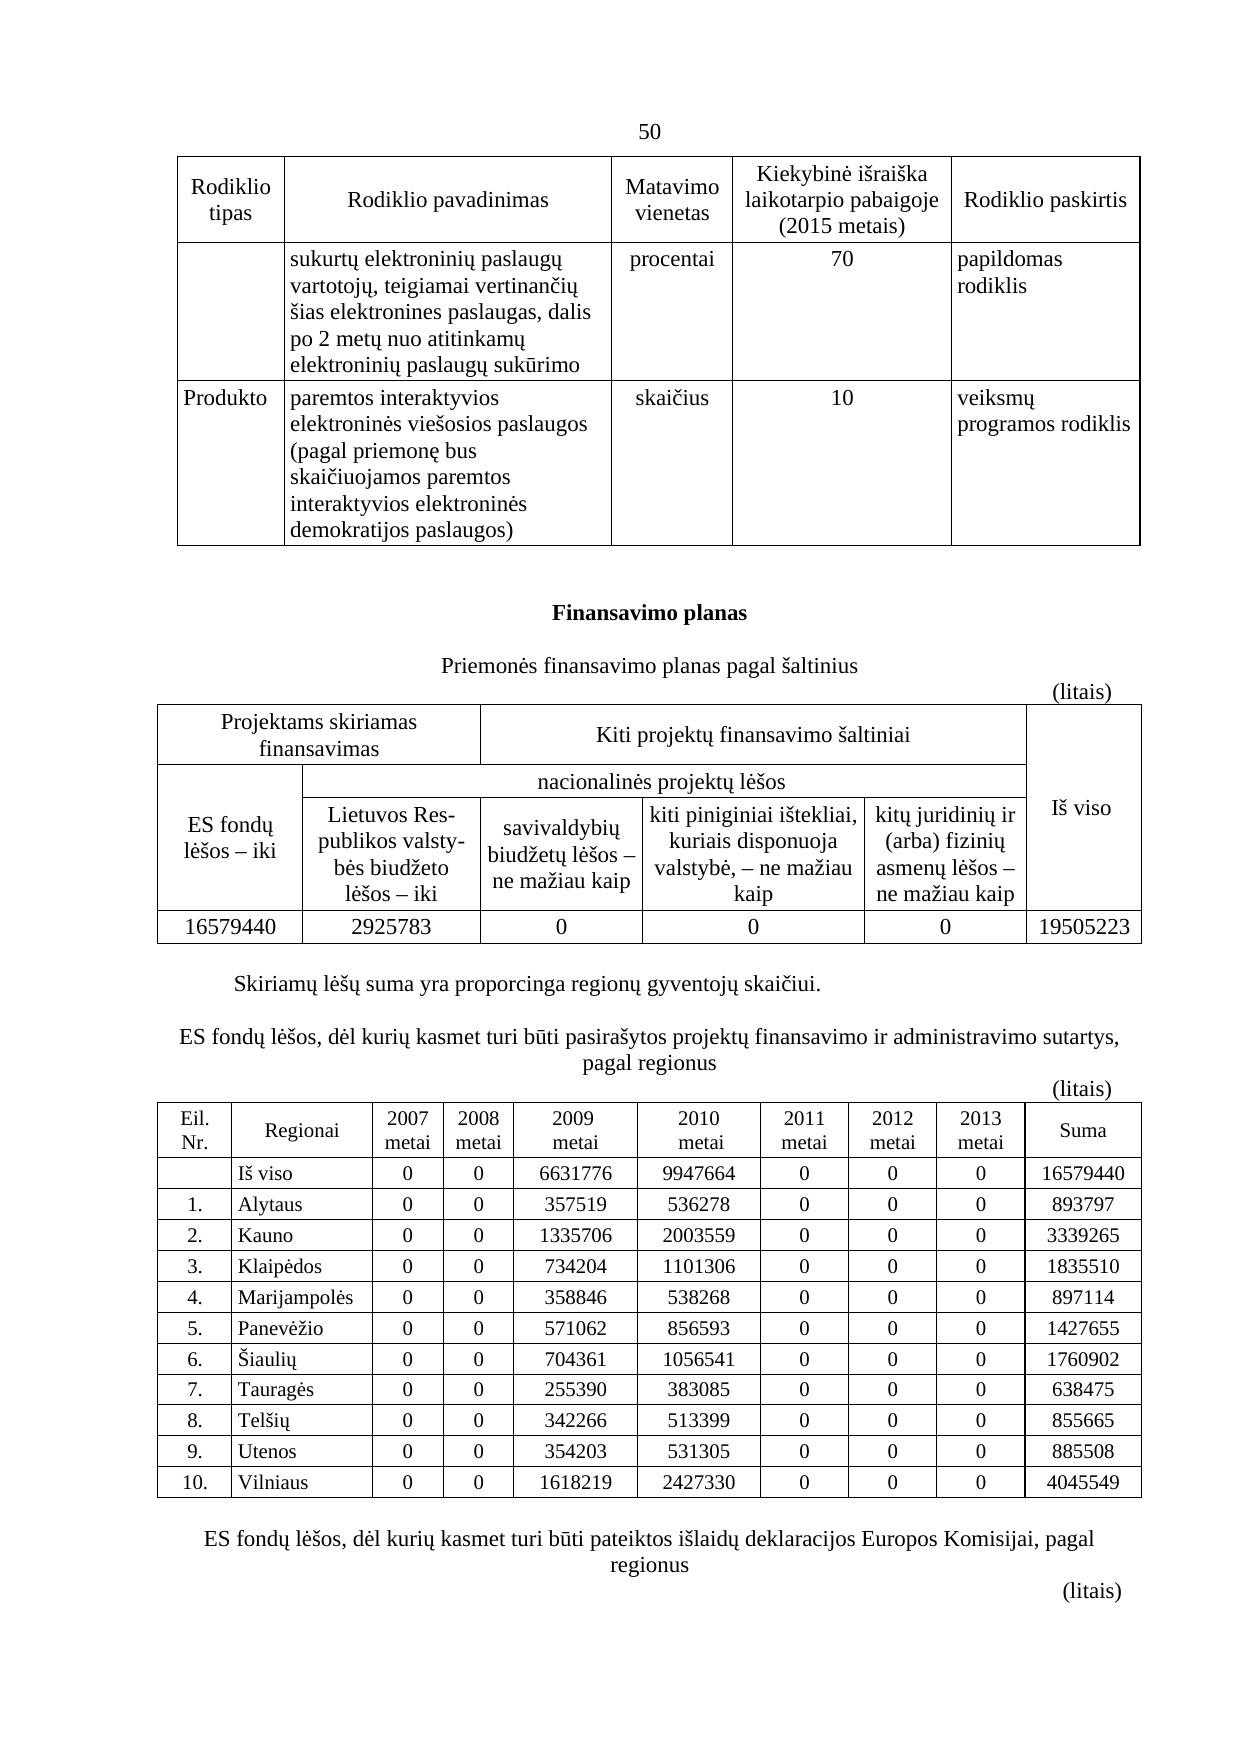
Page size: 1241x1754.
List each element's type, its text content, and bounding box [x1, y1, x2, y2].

table_cell 9947664 [638, 1158, 760, 1188]
table_cell 255390 [514, 1375, 637, 1404]
table_cell 358846 [514, 1282, 637, 1312]
table_header Iš viso [1027, 705, 1141, 909]
table_cell 0 [373, 1467, 443, 1497]
table_cell 6. [158, 1344, 231, 1373]
table_cell 354203 [514, 1436, 637, 1466]
table_header Regionai [232, 1103, 372, 1157]
table_header Projektams skiriamas finansavimas [158, 705, 480, 764]
table_cell 16579440 [1026, 1158, 1141, 1188]
table_cell 0 [849, 1344, 936, 1373]
table_cell [158, 1158, 231, 1188]
table_cell 538268 [638, 1282, 760, 1312]
table_cell 0 [849, 1375, 936, 1404]
table_cell 0 [937, 1220, 1024, 1250]
table_cell 0 [444, 1158, 513, 1188]
table_cell 10 [733, 381, 951, 545]
table_cell 10. [158, 1467, 231, 1497]
table_cell 1. [158, 1189, 231, 1219]
table_cell 885508 [1026, 1436, 1141, 1466]
table_cell [178, 243, 284, 380]
table_cell 0 [849, 1251, 936, 1281]
table_cell 0 [373, 1344, 443, 1373]
text ES fondų lėšos, dėl kurių kasmet turi būti pateiktos išlaidų deklaracijos Europos Komisijai, pagal regionus [177, 1524, 1122, 1577]
table_cell paremtos interaktyvios elektroninės viešosios paslaugos (pagal priemonę bus skaičiuojamos paremtos interaktyvios elektroninės demokratijos paslaugos) [285, 381, 611, 545]
table_cell 0 [937, 1189, 1024, 1219]
table_cell 70 [733, 243, 951, 380]
table_cell Kauno [232, 1220, 372, 1250]
table_cell Klaipėdos [232, 1251, 372, 1281]
table_cell 0 [444, 1251, 513, 1281]
table_cell 2427330 [638, 1467, 760, 1497]
table_cell 3. [158, 1251, 231, 1281]
table_cell 0 [849, 1313, 936, 1342]
table_cell 16579440 [158, 911, 302, 943]
table_cell 536278 [638, 1189, 760, 1219]
table_cell 0 [444, 1436, 513, 1466]
table_cell 0 [849, 1220, 936, 1250]
table_cell 0 [373, 1158, 443, 1188]
table_cell 0 [373, 1282, 443, 1312]
table_cell 0 [444, 1313, 513, 1342]
table_cell 0 [761, 1158, 848, 1188]
text Skiriamų lėšų suma yra proporcinga regionų gyventojų skaičiui. [177, 970, 1122, 996]
table_cell Iš viso [232, 1158, 372, 1188]
table_cell 0 [849, 1436, 936, 1466]
table_header 2011 metai [761, 1103, 848, 1157]
table_cell 0 [761, 1467, 848, 1497]
table_cell 0 [849, 1189, 936, 1219]
table_cell 1760902 [1026, 1344, 1141, 1373]
table_cell 0 [373, 1189, 443, 1219]
table_cell 0 [937, 1158, 1024, 1188]
table_cell 0 [444, 1220, 513, 1250]
table_cell skaičius [612, 381, 732, 545]
table_cell 4. [158, 1282, 231, 1312]
table_cell procentai [612, 243, 732, 380]
table_cell 855665 [1026, 1405, 1141, 1435]
table_cell 0 [849, 1467, 936, 1497]
text (litais) [987, 678, 1112, 704]
table_cell 0 [373, 1405, 443, 1435]
table_cell 2925783 [303, 911, 480, 943]
table_cell 9. [158, 1436, 231, 1466]
table_cell 0 [373, 1375, 443, 1404]
table_cell 1835510 [1026, 1251, 1141, 1281]
table_cell ES fondų lėšos – iki [158, 765, 302, 909]
table_cell 2003559 [638, 1220, 760, 1250]
table_cell 513399 [638, 1405, 760, 1435]
table_cell 0 [761, 1189, 848, 1219]
table_cell 1335706 [514, 1220, 637, 1250]
table_cell Lietuvos Res­publikos valsty­bės biudžeto lėšos – iki [303, 798, 480, 909]
table_cell 0 [444, 1344, 513, 1373]
table_cell 0 [643, 911, 864, 943]
table_cell 7. [158, 1375, 231, 1404]
table_cell sukurtų elektroninių paslaugų vartotojų, teigiamai vertinančių šias elektronines paslaugas, dalis po 2 metų nuo atitinkamų elektroninių paslaugų sukūrimo [285, 243, 611, 380]
table_header Rodiklio paskirtis [952, 157, 1139, 242]
table_cell 0 [761, 1313, 848, 1342]
table_cell 0 [761, 1344, 848, 1373]
table_cell 0 [761, 1251, 848, 1281]
table_cell veiksmų programos rodiklis [952, 381, 1139, 545]
table_cell 0 [865, 911, 1026, 943]
table_cell 0 [937, 1251, 1024, 1281]
table_cell 1427655 [1026, 1313, 1141, 1342]
table_header 2012 metai [849, 1103, 936, 1157]
table_cell 342266 [514, 1405, 637, 1435]
table_cell 0 [849, 1282, 936, 1312]
table_cell 3339265 [1026, 1220, 1141, 1250]
table_cell 893797 [1026, 1189, 1141, 1219]
table_cell 638475 [1026, 1375, 1141, 1404]
table_cell 4045549 [1026, 1467, 1141, 1497]
table_cell 0 [761, 1436, 848, 1466]
table_header 2013 metai [937, 1103, 1024, 1157]
table_header 2007 metai [373, 1103, 443, 1157]
text Priemonės finansavimo planas pagal šaltinius [177, 652, 1122, 678]
table_cell Vilniaus [232, 1467, 372, 1497]
table_cell 0 [937, 1467, 1024, 1497]
table_header Kiekybinė išraiška laikotarpio pabaigoje (2015 metais) [733, 157, 951, 242]
table_cell kiti piniginiai ištekliai, kuriais disponuoja valstybė, – ne mažiau kaip [643, 798, 864, 909]
table_cell 0 [373, 1251, 443, 1281]
table_cell papildomas rodiklis [952, 243, 1139, 380]
table_cell 383085 [638, 1375, 760, 1404]
table_cell 734204 [514, 1251, 637, 1281]
table_cell 897114 [1026, 1282, 1141, 1312]
table_header 2010 metai [638, 1103, 760, 1157]
table_cell 0 [481, 911, 642, 943]
table_cell 0 [761, 1405, 848, 1435]
table_cell 6631776 [514, 1158, 637, 1188]
table_cell 0 [444, 1467, 513, 1497]
table_cell 0 [937, 1436, 1024, 1466]
table_cell 2. [158, 1220, 231, 1250]
table_header Rodiklio tipas [178, 157, 284, 242]
text (litais) [312, 1577, 1122, 1604]
table_cell 704361 [514, 1344, 637, 1373]
table_cell 0 [761, 1375, 848, 1404]
table_cell 19505223 [1027, 911, 1141, 943]
table_cell 0 [444, 1282, 513, 1312]
table_cell 1056541 [638, 1344, 760, 1373]
table_cell 1618219 [514, 1467, 637, 1497]
table_cell Produkto [178, 381, 284, 545]
table_cell Šiaulių [232, 1344, 372, 1373]
table_header Suma [1026, 1103, 1141, 1157]
table_cell Panevėžio [232, 1313, 372, 1342]
table_cell 0 [849, 1158, 936, 1188]
table_cell 0 [373, 1220, 443, 1250]
table_cell 0 [937, 1405, 1024, 1435]
table_cell 5. [158, 1313, 231, 1342]
table_cell nacionalinės projektų lėšos [303, 765, 1026, 797]
table_cell 0 [761, 1220, 848, 1250]
table_cell 1101306 [638, 1251, 760, 1281]
table_cell 0 [937, 1282, 1024, 1312]
table_cell Tauragės [232, 1375, 372, 1404]
table_cell 0 [937, 1344, 1024, 1373]
table_cell 571062 [514, 1313, 637, 1342]
table_cell 0 [373, 1313, 443, 1342]
table_cell kitų juridinių ir (arba) fizinių asmenų lėšos – ne mažiau kaip [865, 798, 1026, 909]
table_cell 0 [444, 1375, 513, 1404]
text (litais) [987, 1076, 1112, 1102]
table_cell 0 [937, 1313, 1024, 1342]
text Finansavimo planas [177, 599, 1122, 625]
text ES fondų lėšos, dėl kurių kasmet turi būti pasirašytos projektų finansavimo ir administravimo sutartys, pagal regionus [177, 1023, 1122, 1076]
table_cell Utenos [232, 1436, 372, 1466]
table_cell 856593 [638, 1313, 760, 1342]
table_cell 357519 [514, 1189, 637, 1219]
table_cell 0 [444, 1189, 513, 1219]
table_cell 0 [849, 1405, 936, 1435]
table_header Eil. Nr. [158, 1103, 231, 1157]
table_header Matavimo vienetas [612, 157, 732, 242]
table_cell 0 [444, 1405, 513, 1435]
table_cell 531305 [638, 1436, 760, 1466]
table_cell Telšių [232, 1405, 372, 1435]
table_cell 0 [937, 1375, 1024, 1404]
table_cell 0 [373, 1436, 443, 1466]
table_cell Alytaus [232, 1189, 372, 1219]
table_cell savivaldybių biudžetų lėšos – ne mažiau kaip [481, 798, 642, 909]
table_cell Marijampolės [232, 1282, 372, 1312]
table_cell 0 [761, 1282, 848, 1312]
table_header Rodiklio pavadinimas [285, 157, 611, 242]
table_cell 8. [158, 1405, 231, 1435]
table_header Kiti projektų finansavimo šaltiniai [481, 705, 1026, 764]
table_header 2009 metai [514, 1103, 637, 1157]
table_header 2008 metai [444, 1103, 513, 1157]
